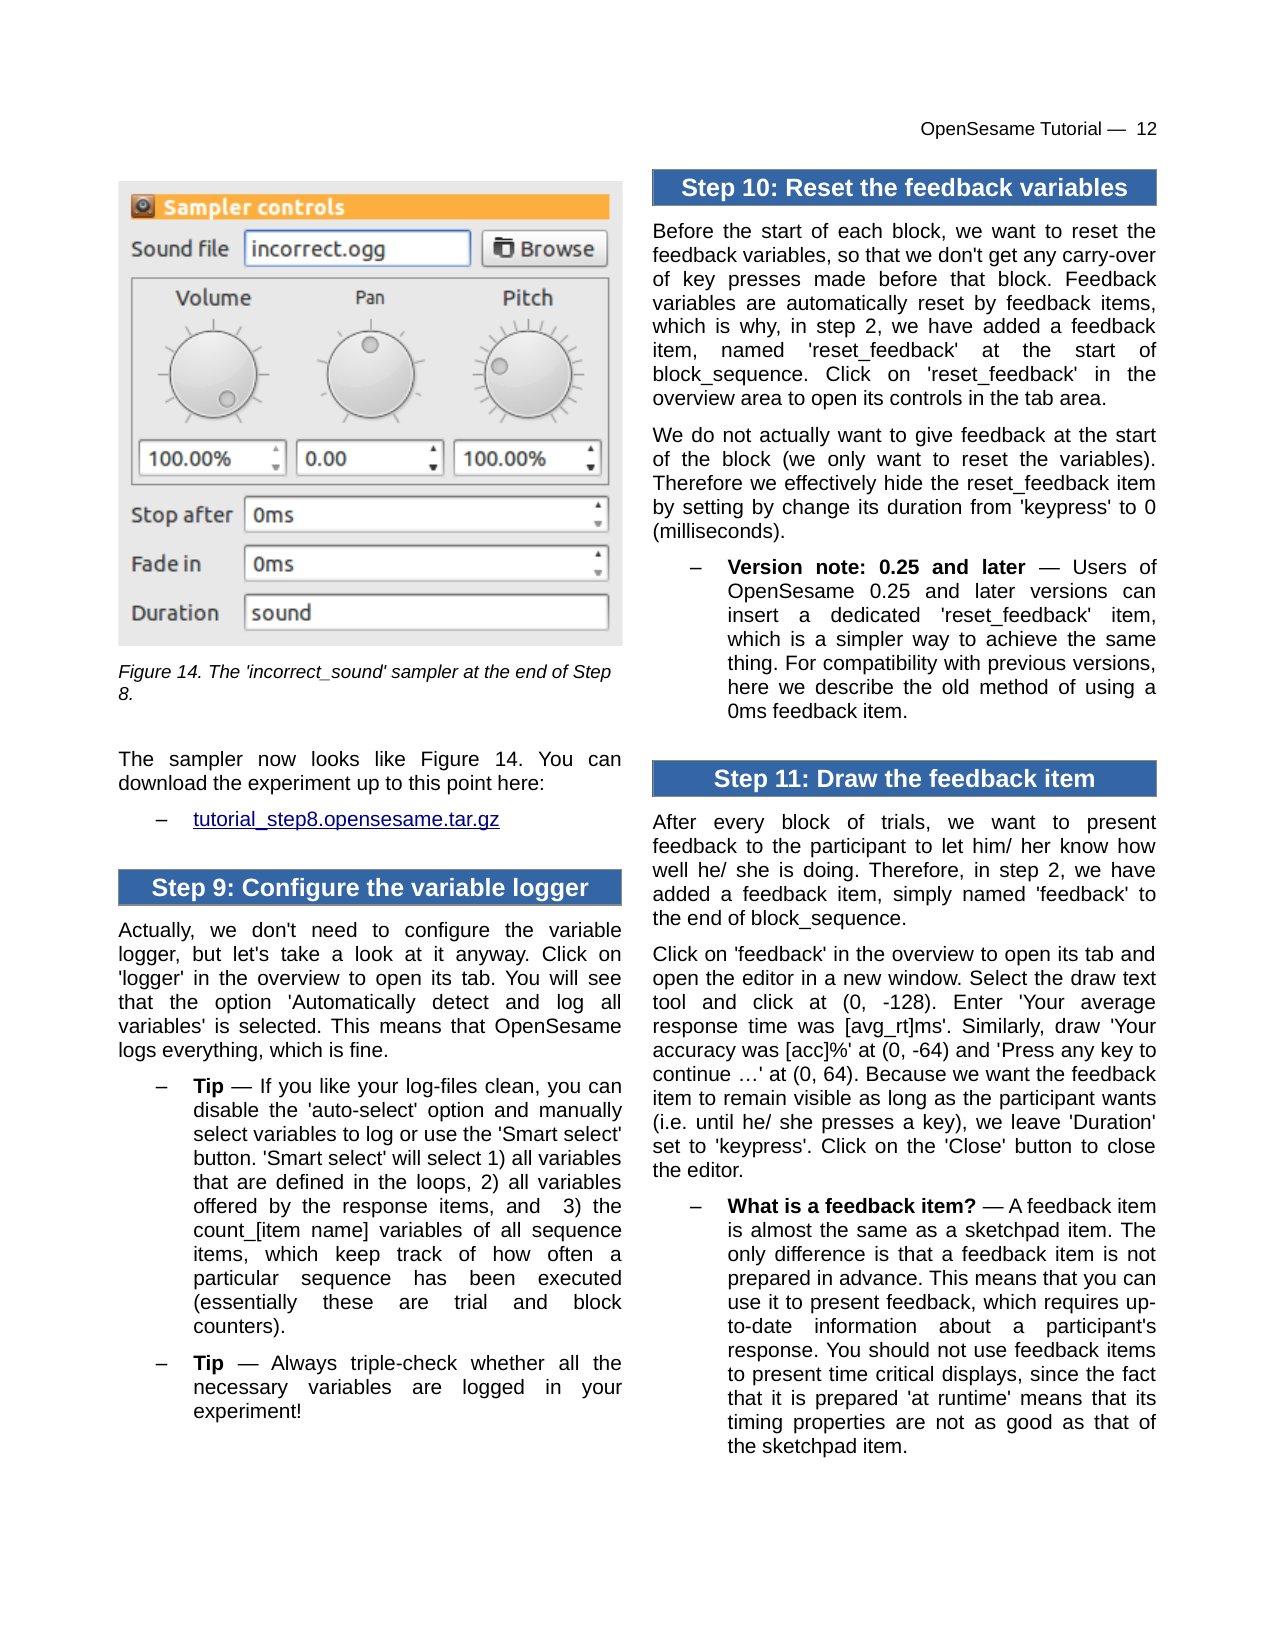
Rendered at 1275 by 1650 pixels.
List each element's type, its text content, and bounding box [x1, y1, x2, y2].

subtitle Step 10: Reset the feedback variables [654, 170, 1156, 205]
text Before the start of each block, we want to reset the feedback variables, so that we don't get any carry-over of key presses made before that block. Feedback variables are automatically reset by feedback items, which is why, in step 2, we have added a feedback item, named 'reset_feedback' at the start of block_sequence. Click on 'reset_feedback' in the overview area to open its controls in the tab area. [652, 218, 1157, 410]
list Tip — If you like your log-files clean, you can disable the 'auto-select' option and manually select variables to log or use the 'Smart select' button. 'Smart select' will select 1) all variables that are defined in the loops, 2) all variables offered by the response items, and 3) the count_[item name] variables of all sequence items, which keep track of how often a particular sequence has been executed (essentially these are trial and block counters). [156, 1074, 622, 1338]
list Version note: 0.25 and later — Users of OpenSesame 0.25 and later versions can insert a dedicated 'reset_feedback' item, which is a simpler way to achieve the same thing. For compatibility with previous versions, here we describe the old method of using a 0ms feedback item. [690, 555, 1157, 723]
text The sampler now looks like Figure 14. You can download the experiment up to this point here: [118, 747, 622, 794]
list What is a feedback item? — A feedback item is almost the same as a sketchpad item. The only difference is that a feedback item is not prepared in advance. This means that you can use it to present feedback, which requires up-to-date information about a participant's response. You should not use feedback items to present time critical displays, since the fact that it is prepared 'at runtime' means that its timing properties are not as good as that of the sketchpad item. [690, 1194, 1157, 1458]
text After every block of trials, we want to present feedback to the participant to let him/ her know how well he/ she is doing. Therefore, in step 2, we have added a feedback item, simply named 'feedback' to the end of block_sequence. [652, 810, 1157, 929]
text We do not actually want to give feedback at the start of the block (we only want to reset the variables). Therefore we effectively hide the reset_feedback item by setting by change its duration from 'keypress' to 0 (milliseconds). [652, 423, 1157, 542]
list Tip — Always triple-check whether all the necessary variables are logged in your experiment! [156, 1350, 622, 1422]
picture [118, 181, 623, 646]
subtitle Step 11: Draw the feedback item [654, 761, 1156, 796]
text Click on 'feedback' in the overview to open its tab and open the editor in a new window. Select the draw text tool and click at (0, -128). Enter 'Your average response time was [avg_rt]ms'. Similarly, draw 'Your accuracy was [acc]%' at (0, -64) and 'Press any key to continue …' at (0, 64). Because we want the feedback item to remain visible as long as the participant wants (i.e. until he/ she presses a key), we leave 'Duration' set to 'keypress'. Click on the 'Close' button to close the editor. [652, 942, 1157, 1182]
text Actually, we don't need to configure the variable logger, but let's take a look at it anyway. Click on 'logger' in the overview to open its tab. You will see that the option 'Automatically detect and log all variables' is selected. This means that OpenSesame logs everything, which is fine. [118, 918, 622, 1062]
list tutorial_step8.opensesame.tar.gz [156, 807, 622, 831]
text Figure 14. The 'incorrect_sound' sampler at the end of Step 8. [118, 646, 622, 704]
subtitle Step 9: Configure the variable logger [119, 870, 621, 904]
